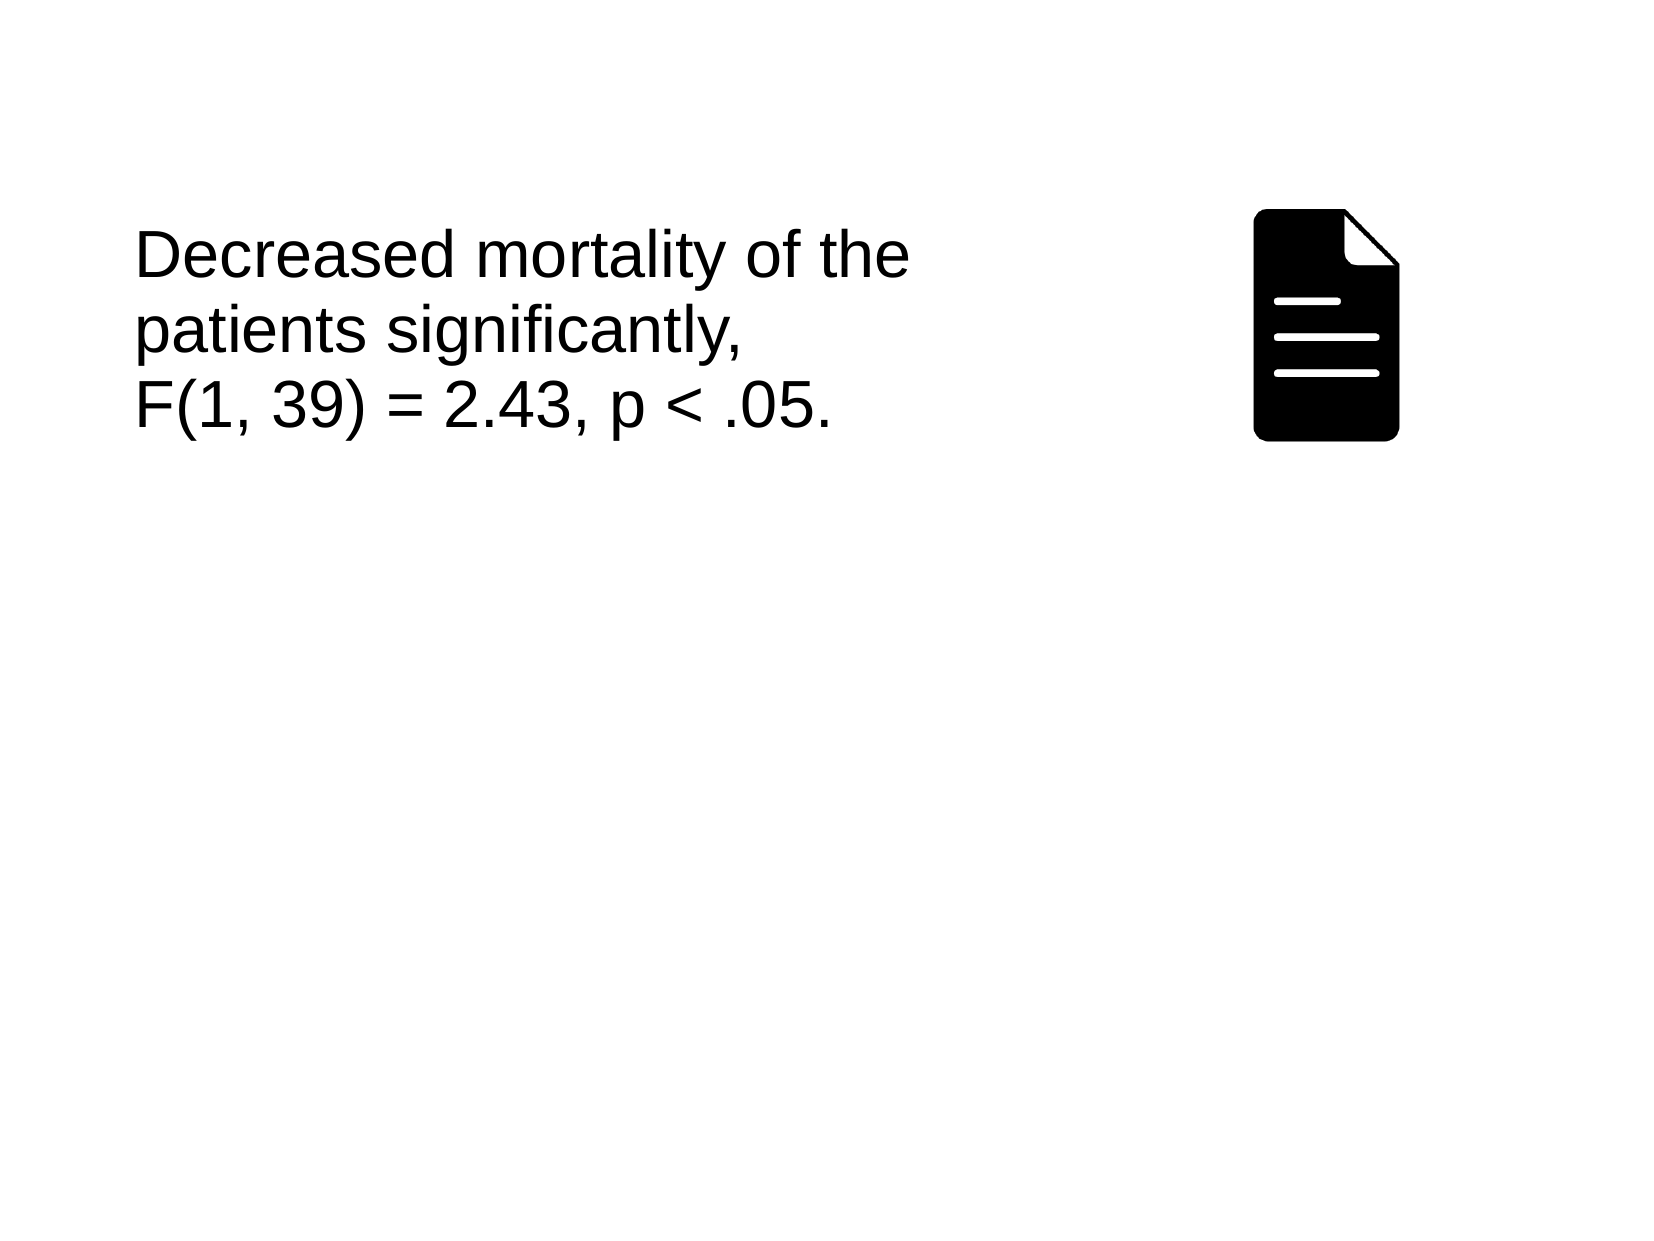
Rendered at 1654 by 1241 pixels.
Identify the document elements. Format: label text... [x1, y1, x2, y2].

picture [1230, 196, 1411, 451]
text_box Decreased mortality of the patients significantly, F(1, 39) = 2.43, p < .05. [120, 210, 1066, 450]
